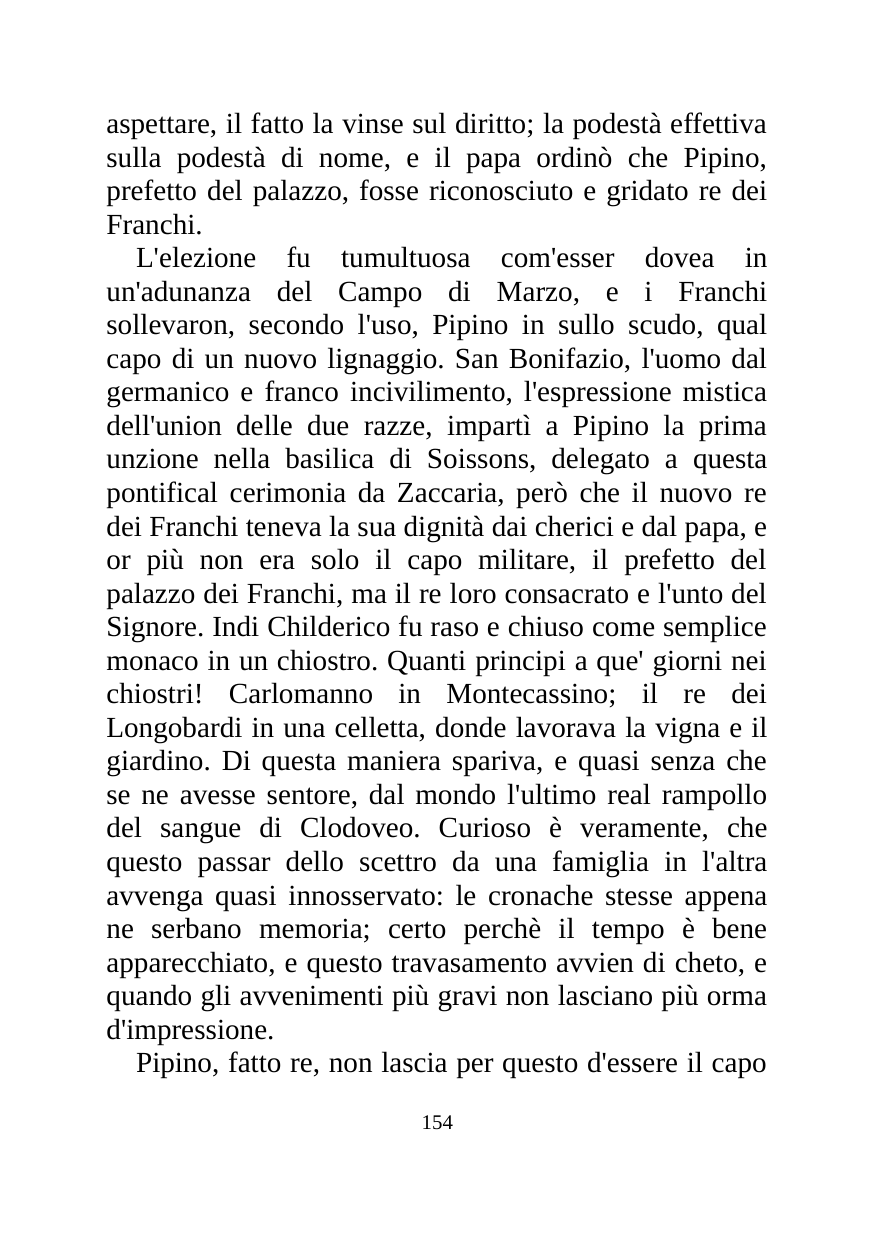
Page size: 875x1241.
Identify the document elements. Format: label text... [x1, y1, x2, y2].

text L'elezione fu tumultuosa com'esser dovea in un'adunanza del Campo di Marzo, e i Franchi sollevaron, secondo l'uso, Pipino in sullo scudo, qual capo di un nuovo lignaggio. San Bonifazio, l'uomo dal germanico e franco incivilimento, l'espressione mistica dell'union delle due razze, impartì a Pipino la prima unzione nella basilica di Soissons, delegato a questa pontifical cerimonia da Zaccaria, però che il nuovo re dei Franchi teneva la sua dignità dai cherici e dal papa, e or più non era solo il capo militare, il prefetto del palazzo dei Franchi, ma il re loro consacrato e l'unto del Signore. Indi Childerico fu raso e chiuso come semplice monaco in un chiostro. Quanti principi a que' giorni nei chiostri! Carlomanno in Montecassino; il re dei Longobardi in una celletta, donde lavorava la vigna e il giardino. Di questa maniera spariva, e quasi senza che se ne avesse sentore, dal mondo l'ultimo real rampollo del sangue di Clodoveo. Curioso è veramente, che questo passar dello scettro da una famiglia in l'altra avvenga quasi innosservato: le cronache stesse appena ne serbano memoria; certo perchè il tempo è bene apparecchiato, e questo travasamento avvien di cheto, e quando gli avvenimenti più gravi non lasciano più orma d'impressione. [106, 240, 768, 1045]
text Pipino, fatto re, non lascia per questo d'essere il capo [106, 1045, 768, 1079]
text aspettare, il fatto la vinse sul diritto; la podestà effettiva sulla podestà di nome, e il papa ordinò che Pipino, prefetto del palazzo, fosse riconosciuto e gridato re dei Franchi. [106, 106, 768, 240]
